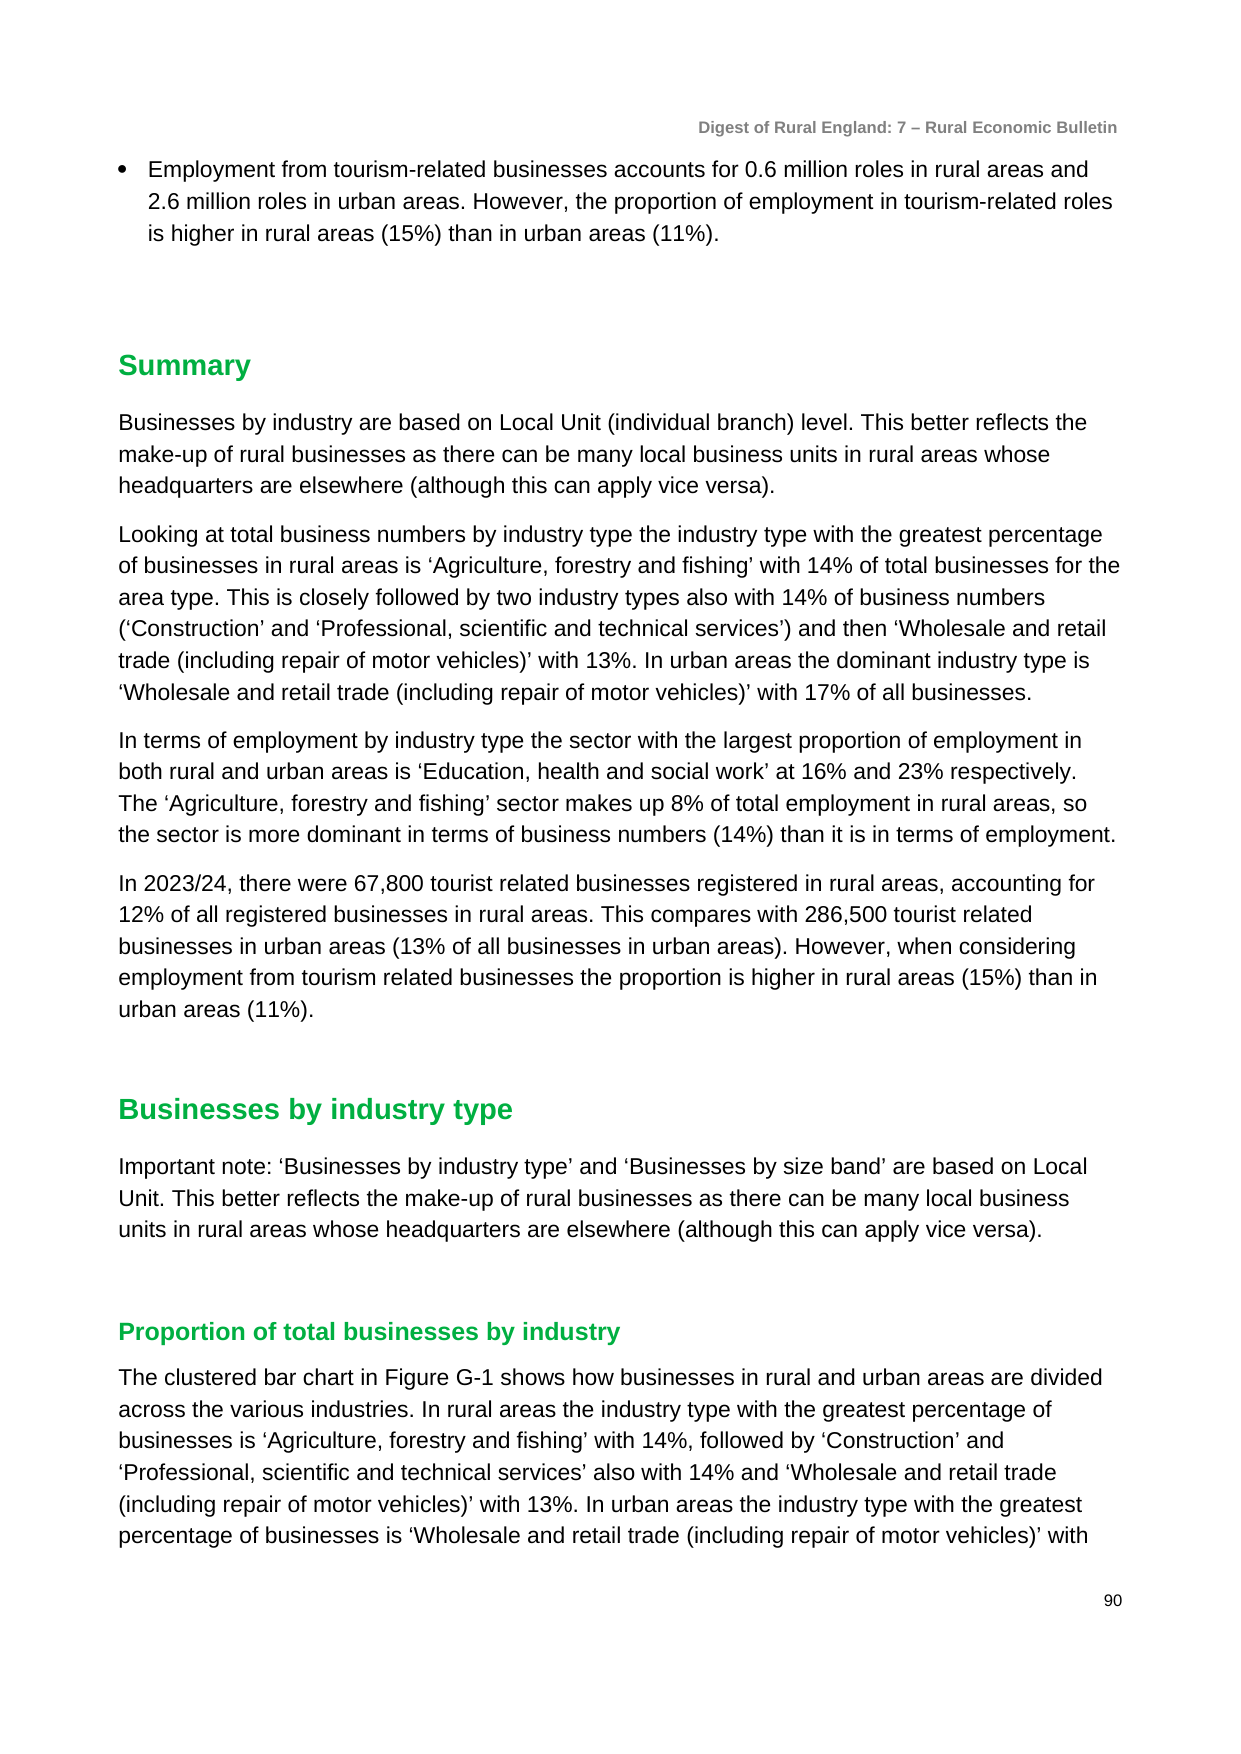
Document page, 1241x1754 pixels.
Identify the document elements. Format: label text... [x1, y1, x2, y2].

text In terms of employment by industry type the sector with the largest proportion of employment in both rural and urban areas is ‘Education, health and social work’ at 16% and 23% respectively. The ‘Agriculture, forestry and fishing’ sector makes up 8% of total employment in rural areas, so the sector is more dominant in terms of business numbers (14%) than it is in terms of employment. [118, 727, 1122, 848]
subtitle Proportion of total businesses by industry [118, 1317, 1122, 1346]
text Businesses by industry are based on Local Unit (individual branch) level. This better reflects the make-up of rural businesses as there can be many local business units in rural areas whose headquarters are elsewhere (although this can apply vice versa). [118, 409, 1122, 499]
text In 2023/24, there were 67,800 tourist related businesses registered in rural areas, accounting for 12% of all registered businesses in rural areas. This compares with 286,500 tourist related businesses in urban areas (13% of all businesses in urban areas). However, when considering employment from tourism related businesses the proportion is higher in rural areas (15%) than in urban areas (11%). [118, 869, 1122, 1022]
subtitle Summary [118, 348, 1122, 382]
text Important note: ‘Businesses by industry type’ and ‘Businesses by size band’ are based on Local Unit. This better reflects the make-up of rural businesses as there can be many local business units in rural areas whose headquarters are elsewhere (although this can apply vice versa). [118, 1153, 1122, 1243]
text Looking at total business numbers by industry type the industry type with the greatest percentage of businesses in rural areas is ‘Agriculture, forestry and fishing’ with 14% of total businesses for the area type. This is closely followed by two industry types also with 14% of business numbers (‘Construction’ and ‘Professional, scientific and technical services’) and then ‘Wholesale and retail trade (including repair of motor vehicles)’ with 13%. In urban areas the dominant industry type is ‘Wholesale and retail trade (including repair of motor vehicles)’ with 17% of all businesses. [118, 521, 1122, 705]
subtitle Businesses by industry type [118, 1092, 1122, 1126]
text The clustered bar chart in Figure G‑1 shows how businesses in rural and urban areas are divided across the various industries. In rural areas the industry type with the greatest percentage of businesses is ‘Agriculture, forestry and fishing’ with 14%, followed by ‘Construction’ and ‘Professional, scientific and technical services’ also with 14% and ‘Wholesale and retail trade (including repair of motor vehicles)’ with 13%. In urban areas the industry type with the greatest percentage of businesses is ‘Wholesale and retail trade (including repair of motor vehicles)’ with [118, 1364, 1122, 1548]
list Employment from tourism-related businesses accounts for 0.6 million roles in rural areas and 2.6 million roles in urban areas. However, the proportion of employment in tourism-related roles is higher in rural areas (15%) than in urban areas (11%). [118, 156, 1122, 246]
